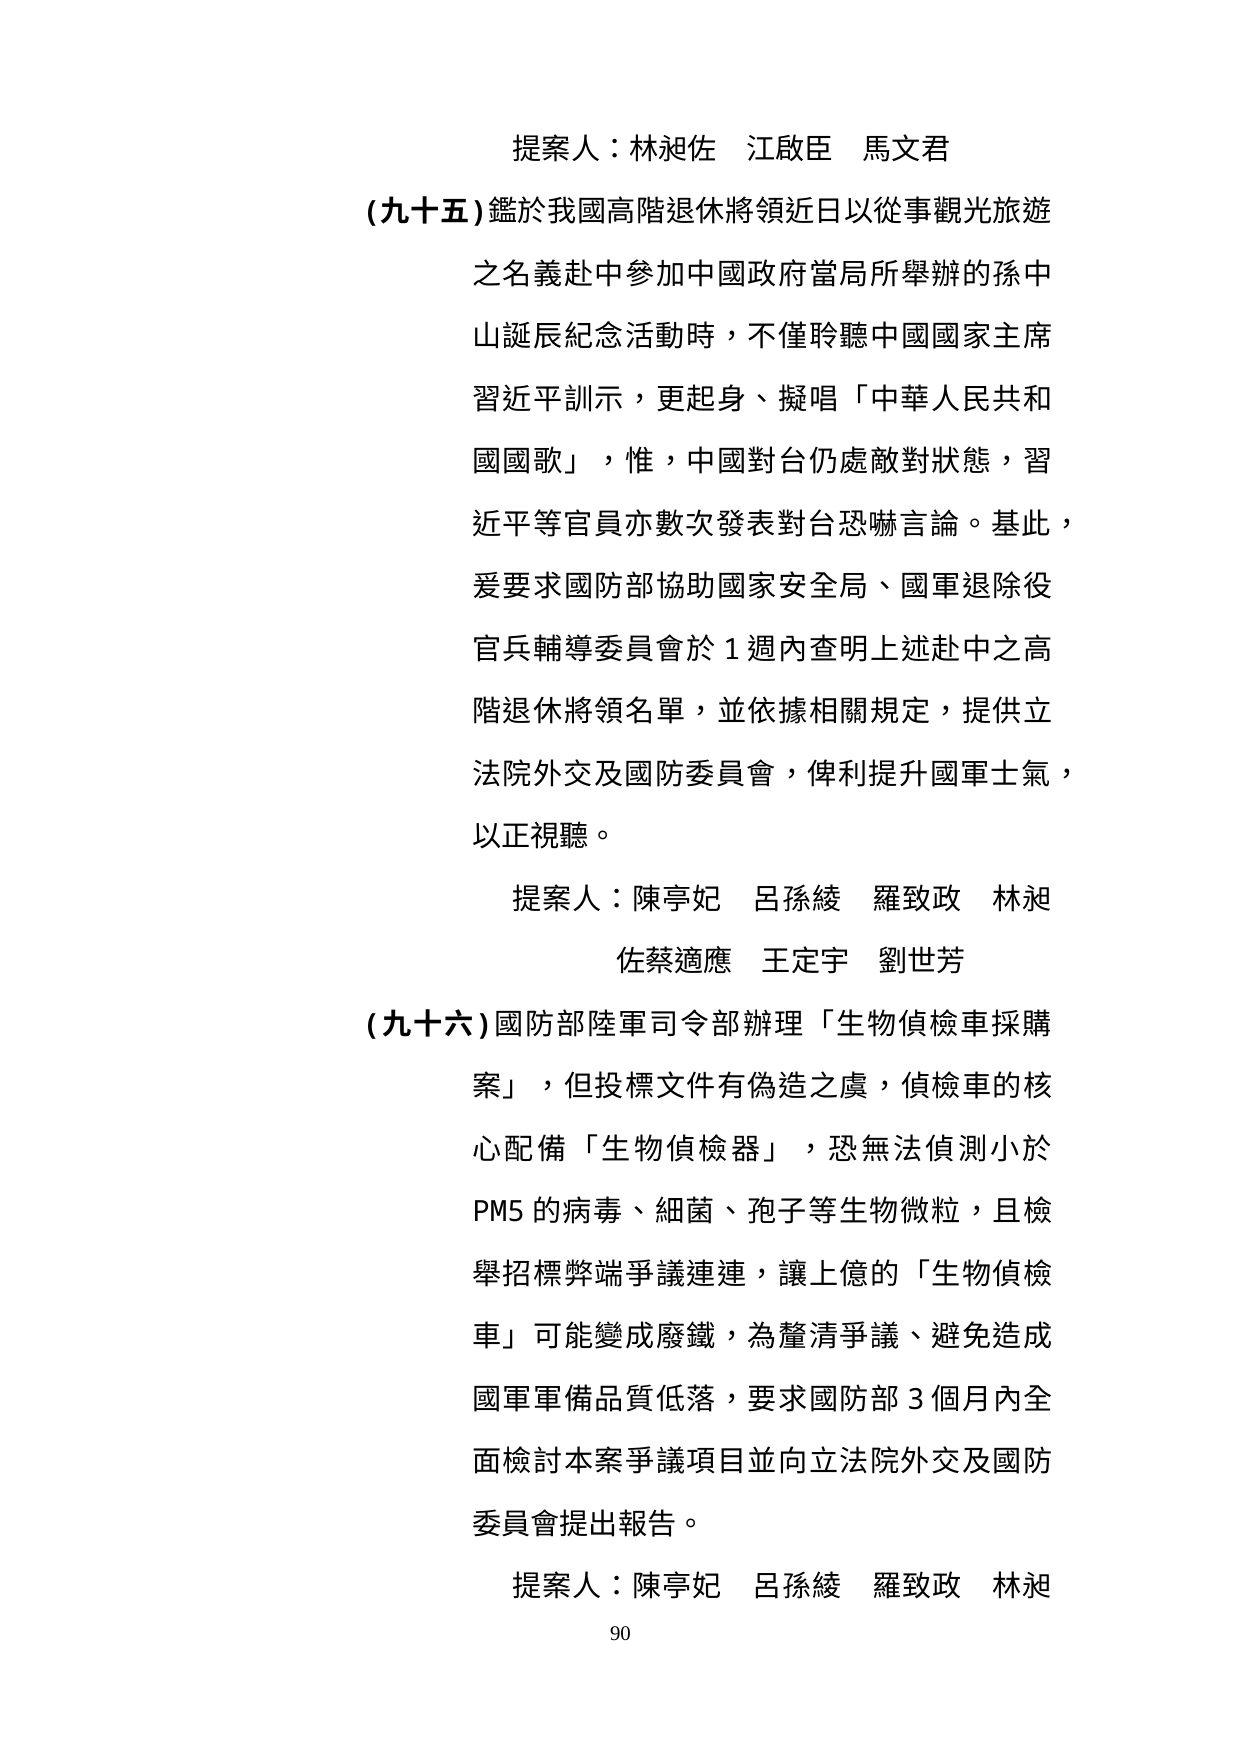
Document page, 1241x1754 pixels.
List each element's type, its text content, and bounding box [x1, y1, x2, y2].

text (九十六)國防部陸軍司令部辦理「生物偵檢車採購案」，但投標文件有偽造之虞，偵檢車的核心配備「生物偵檢器」，恐無法偵測小於PM5的病毒、細菌、孢子等生物微粒，且檢舉招標弊端爭議連連，讓上億的「生物偵檢車」可能變成廢鐵，為釐清爭議、避免造成國軍軍備品質低落，要求國防部3個月內全面檢討本案爭議項目並向立法院外交及國防委員會提出報告。 [362, 980, 1053, 1542]
text 提案人：陳亭妃 呂孫綾 羅致政 林昶佐蔡適應 王定宇 劉世芳 [512, 855, 1053, 980]
text (九十五)鑑於我國高階退休將領近日以從事觀光旅遊之名義赴中參加中國政府當局所舉辦的孫中山誕辰紀念活動時，不僅聆聽中國國家主席習近平訓示，更起身、擬唱「中華人民共和國國歌」，惟，中國對台仍處敵對狀態，習近平等官員亦數次發表對台恐嚇言論。基此，爰要求國防部協助國家安全局、國軍退除役官兵輔導委員會於1週內查明上述赴中之高階退休將領名單，並依據相關規定，提供立法院外交及國防委員會，俾利提升國軍士氣，以正視聽。 [362, 167, 1053, 855]
text 提案人：陳亭妃 呂孫綾 羅致政 林昶 [512, 1542, 1053, 1605]
text 提案人：林昶佐 江啟臣 馬文君 [512, 105, 1053, 167]
